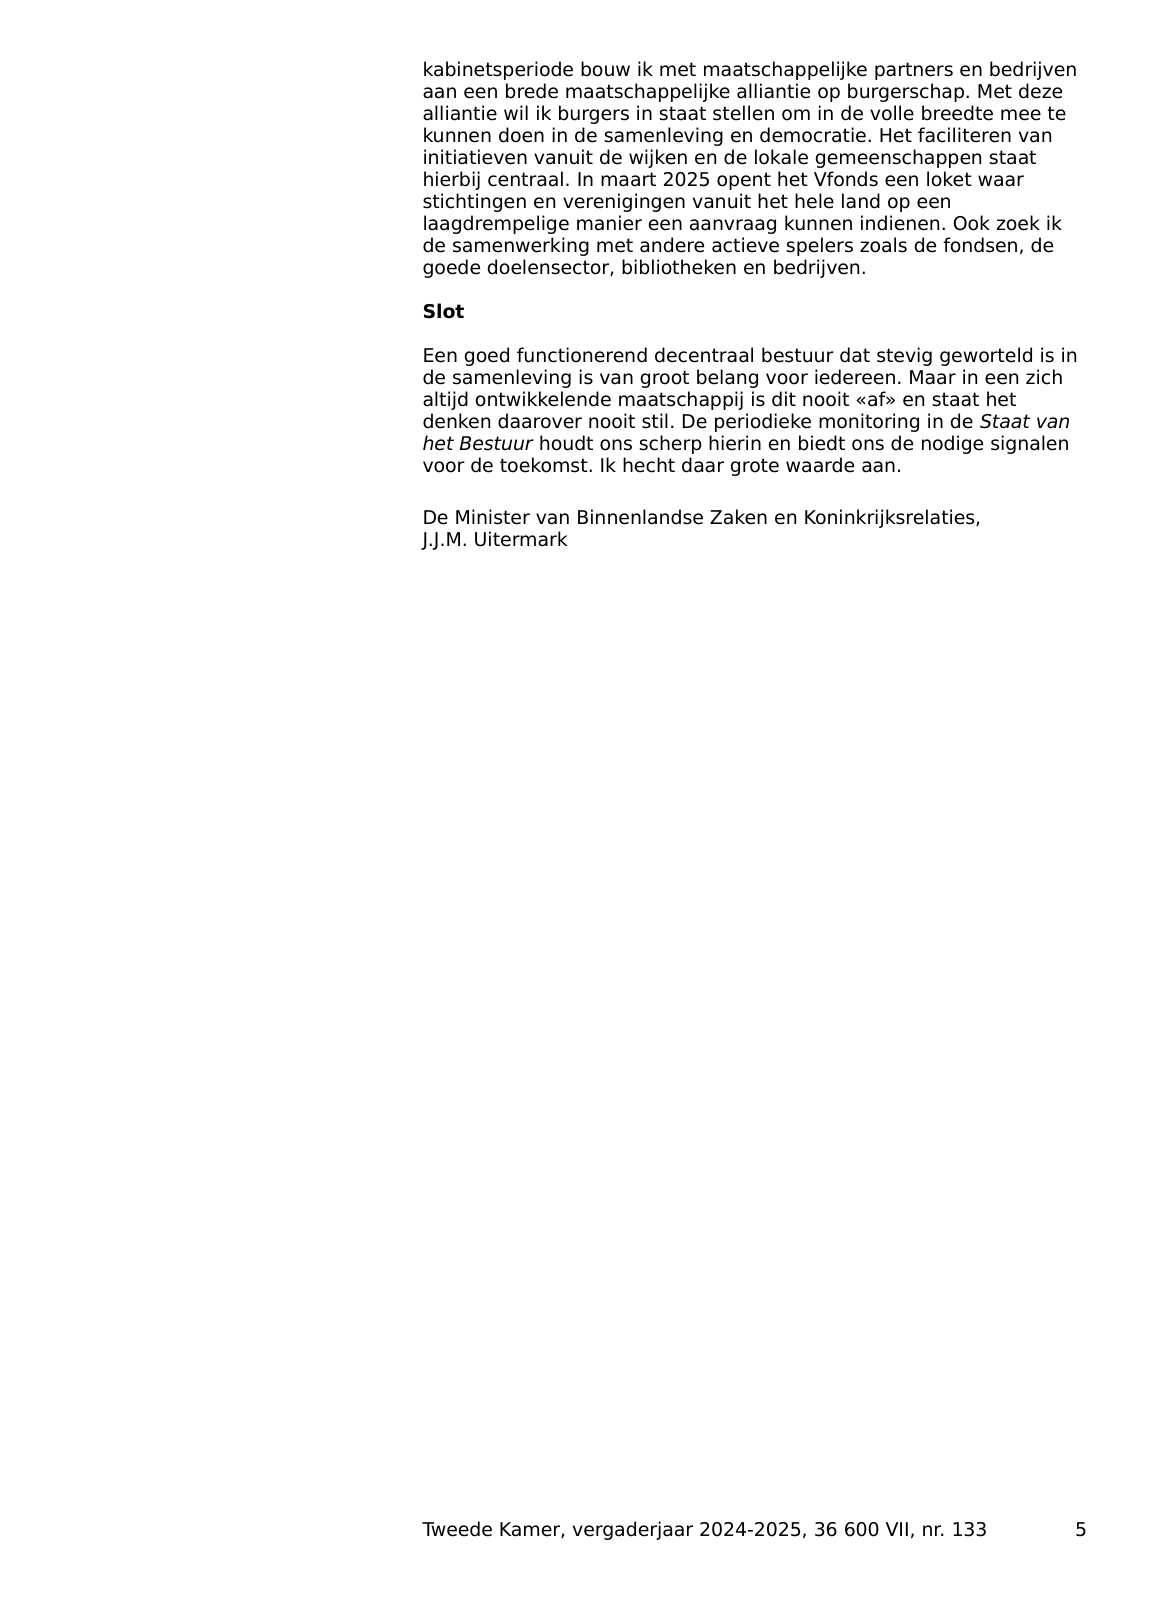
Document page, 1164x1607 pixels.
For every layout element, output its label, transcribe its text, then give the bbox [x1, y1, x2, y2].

text kabinetsperiode bouw ik met maatschappelijke partners en bedrijven aan een brede maatschappelijke alliantie op burgerschap. Met deze alliantie wil ik burgers in staat stellen om in de volle breedte mee te kunnen doen in de samenleving en democratie. Het faciliteren van initiatieven vanuit de wijken en de lokale gemeenschappen staat hierbij centraal. In maart 2025 opent het Vfonds een loket waar stichtingen en verenigingen vanuit het hele land op een laagdrempelige manier een aanvraag kunnen indienen. Ook zoek ik de samenwerking met andere actieve spelers zoals de fondsen, de goede doelensector, bibliotheken en bedrijven. [422, 59, 1087, 279]
text Een goed functionerend decentraal bestuur dat stevig geworteld is in de samenleving is van groot belang voor iedereen. Maar in een zich altijd ontwikkelende maatschappij is dit nooit «af» en staat het denken daarover nooit stil. De periodieke monitoring in de Staat van het Bestuur houdt ons scherp hierin en biedt ons de nodige signalen voor de toekomst. Ik hecht daar grote waarde aan. [422, 345, 1087, 477]
text De Minister van Binnenlandse Zaken en Koninkrijksrelaties, J.J.M. Uitermark [422, 507, 1087, 551]
subtitle Slot [422, 301, 1087, 323]
